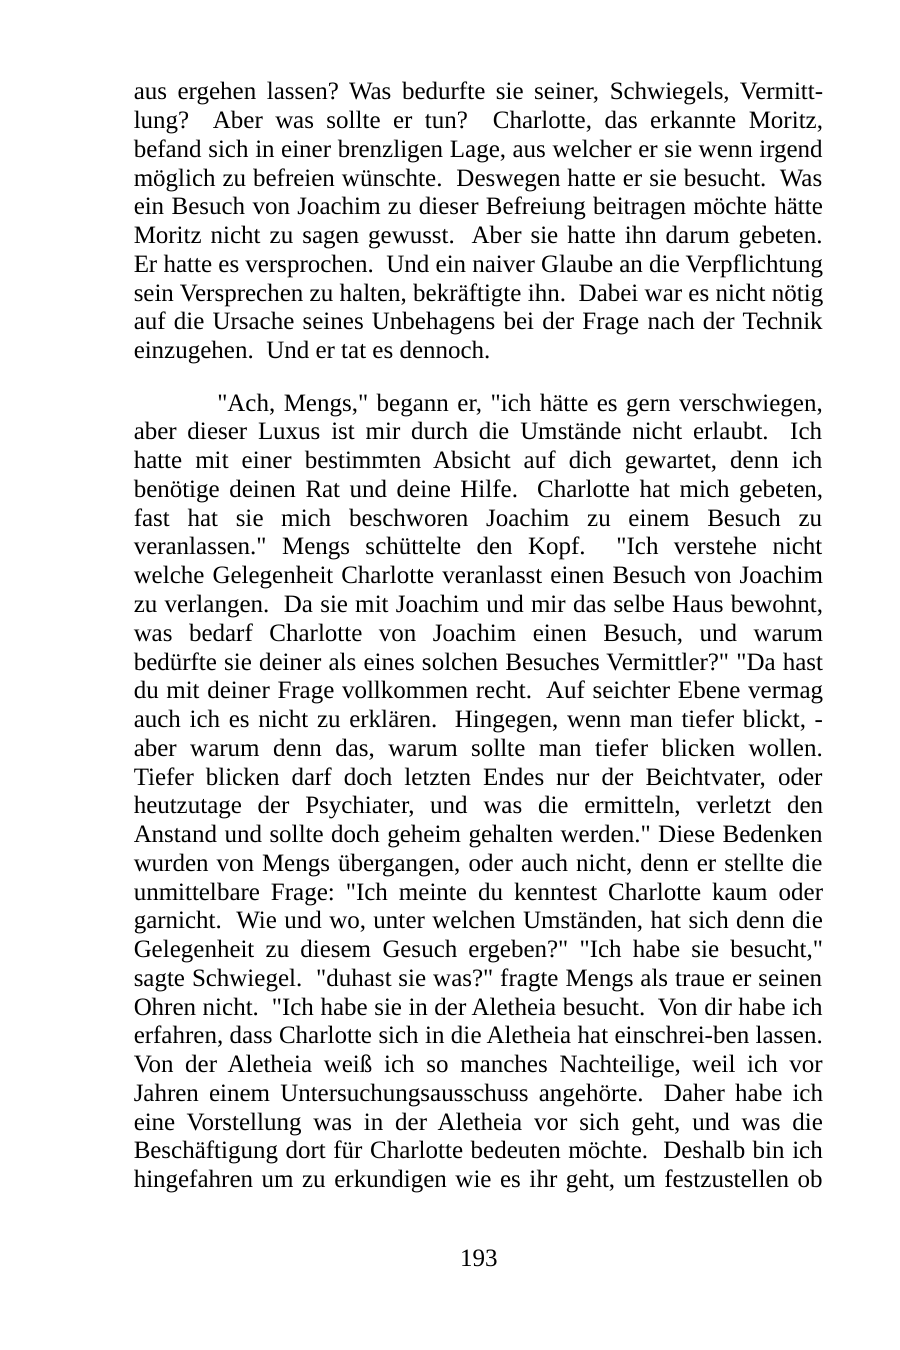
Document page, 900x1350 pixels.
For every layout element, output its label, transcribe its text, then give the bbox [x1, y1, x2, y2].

text "Ach, Mengs," begann er, "ich hätte es gern verschwiegen, aber dieser Luxus ist mir durch die Umstände nicht erlaubt. Ich hatte mit einer bestimmten Absicht auf dich gewartet, denn ich benötige deinen Rat und deine Hilfe. Charlotte hat mich gebeten, fast hat sie mich beschworen Joachim zu einem Besuch zu veranlassen." Mengs schüttelte den Kopf. "Ich verstehe nicht welche Gelegenheit Charlotte veranlasst einen Besuch von Joachim zu verlangen. Da sie mit Joachim und mir das selbe Haus bewohnt, was bedarf Charlotte von Joachim einen Besuch, und warum bedürfte sie deiner als eines solchen Besuches Vermittler?" "Da hast du mit deiner Frage vollkommen recht. Auf seichter Ebene vermag auch ich es nicht zu erklären. Hingegen, wenn man tiefer blickt, - aber warum denn das, warum sollte man tiefer blicken wollen. Tiefer blicken darf doch letzten Endes nur der Beichtvater, oder heutzutage der Psychiater, und was die ermitteln, verletzt den Anstand und sollte doch geheim gehalten werden." Diese Bedenken wurden von Mengs übergangen, oder auch nicht, denn er stellte die unmittelbare Frage: "Ich meinte du kenntest Charlotte kaum oder garnicht. Wie und wo, unter welchen Umständen, hat sich denn die Gelegenheit zu diesem Gesuch ergeben?" "Ich habe sie besucht," sagte Schwiegel. "duhast sie was?" fragte Mengs als traue er seinen Ohren nicht. "Ich habe sie in der Aletheia besucht. Von dir habe ich erfahren, dass Charlotte sich in die Aletheia hat einschrei-ben lassen. Von der Aletheia weiß ich so manches Nachteilige, weil ich vor Jahren einem Untersuchungsausschuss angehörte. Daher habe ich eine Vorstellung was in der Aletheia vor sich geht, und was die Beschäftigung dort für Charlotte bedeuten möchte. Deshalb bin ich hingefahren um zu erkundigen wie es ihr geht, um festzustellen ob [133, 388, 823, 1193]
text aus ergehen lassen? Was bedurfte sie seiner, Schwiegels, Vermitt-lung? Aber was sollte er tun? Charlotte, das erkannte Moritz, befand sich in einer brenzligen Lage, aus welcher er sie wenn irgend möglich zu befreien wünschte. Deswegen hatte er sie besucht. Was ein Besuch von Joachim zu dieser Befreiung beitragen möchte hätte Moritz nicht zu sagen gewusst. Aber sie hatte ihn darum gebeten. Er hatte es versprochen. Und ein naiver Glaube an die Verpflichtung sein Versprechen zu halten, bekräftigte ihn. Dabei war es nicht nötig auf die Ursache seines Unbehagens bei der Frage nach der Technik einzugehen. Und er tat es dennoch. [133, 76, 823, 364]
